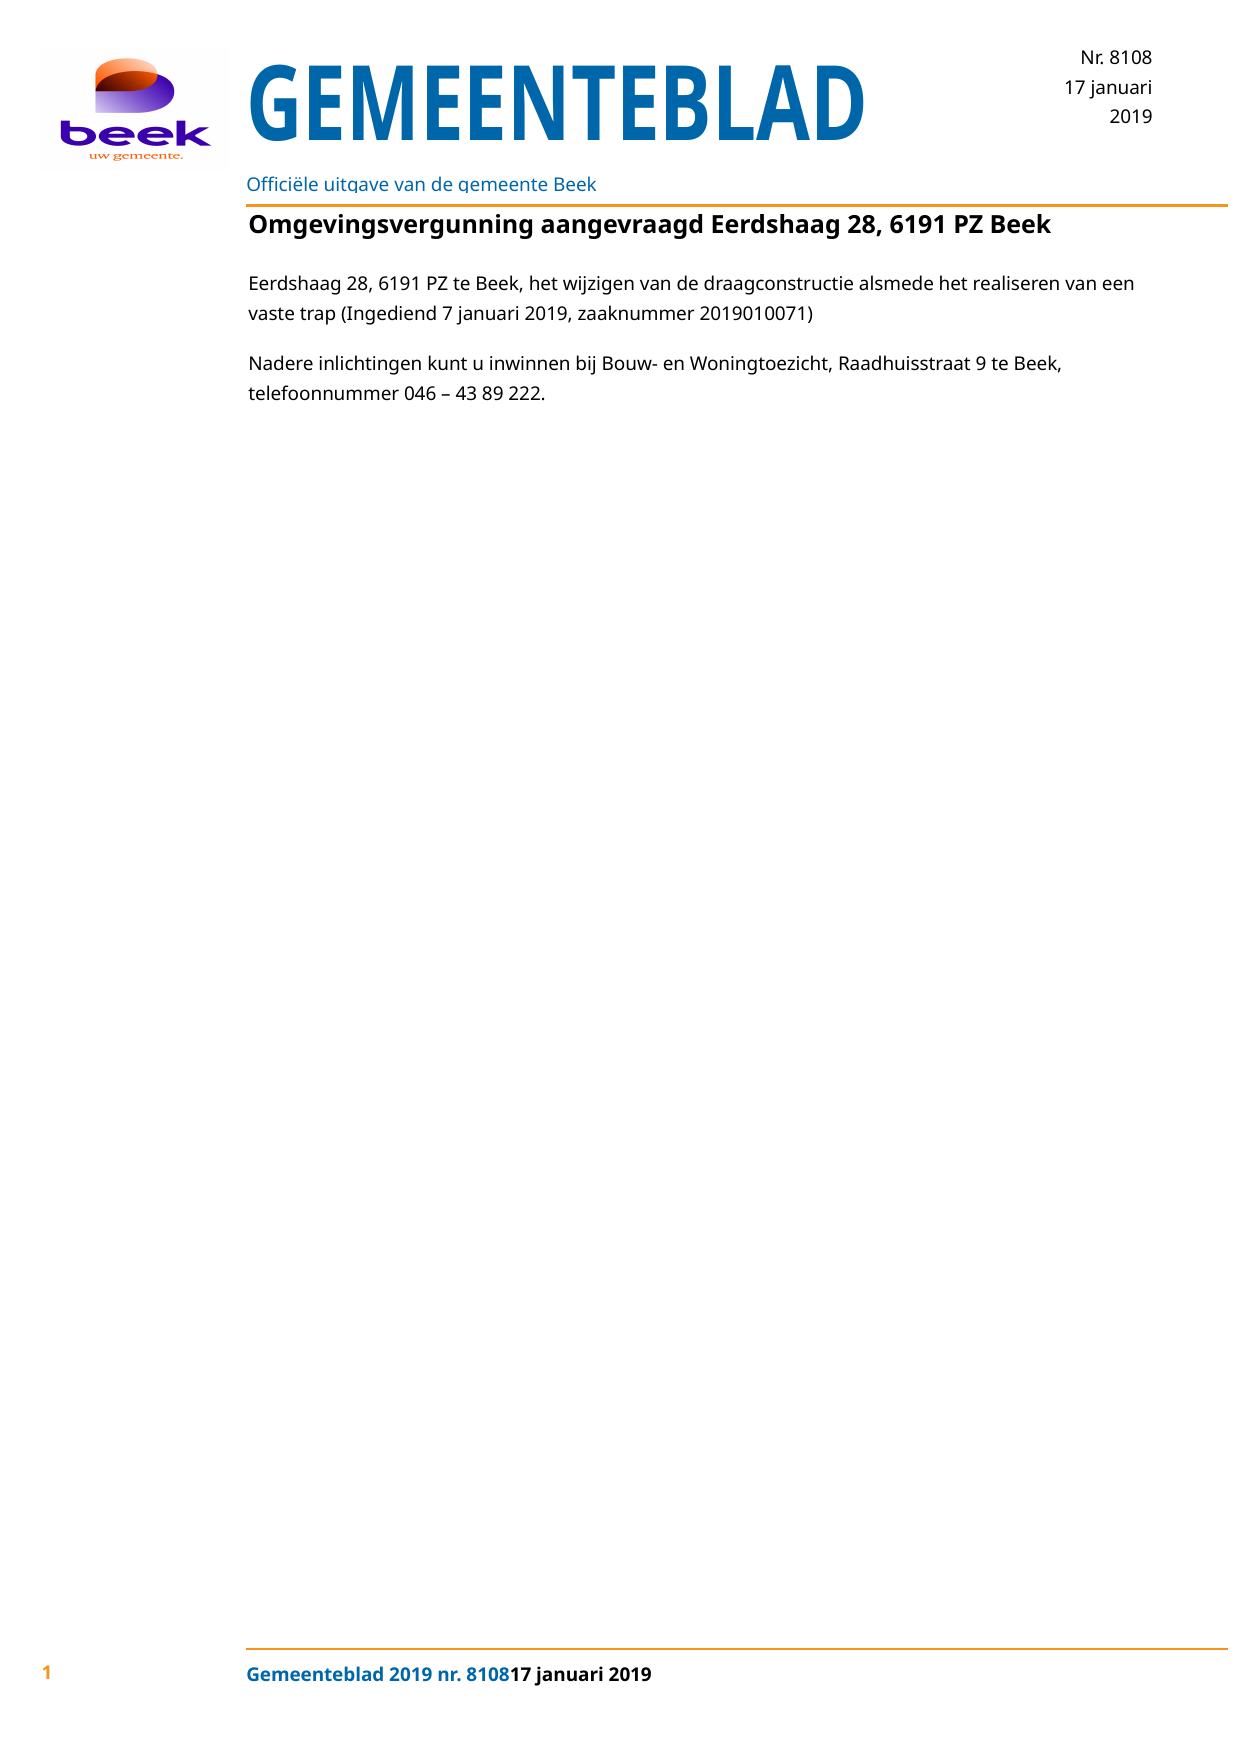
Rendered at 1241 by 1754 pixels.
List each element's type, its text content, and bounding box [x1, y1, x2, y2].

text Eerdshaag 28, 6191 PZ te Beek, het wijzigen van de draagconstructie alsmede het realiseren van een vaste trap (Ingediend 7 januari 2019, zaaknummer 2019010071) [248, 270, 1152, 326]
text Omgevingsvergunning aangevraagd Eerdshaag 28, 6191 PZ Beek [248, 207, 1152, 241]
text Nadere inlichtingen kunt u inwinnen bij Bouw- en Woningtoezicht, Raadhuisstraat 9 te Beek, telefoonnummer 046 – 43 89 222. [248, 350, 1152, 406]
picture [41, 47, 231, 172]
